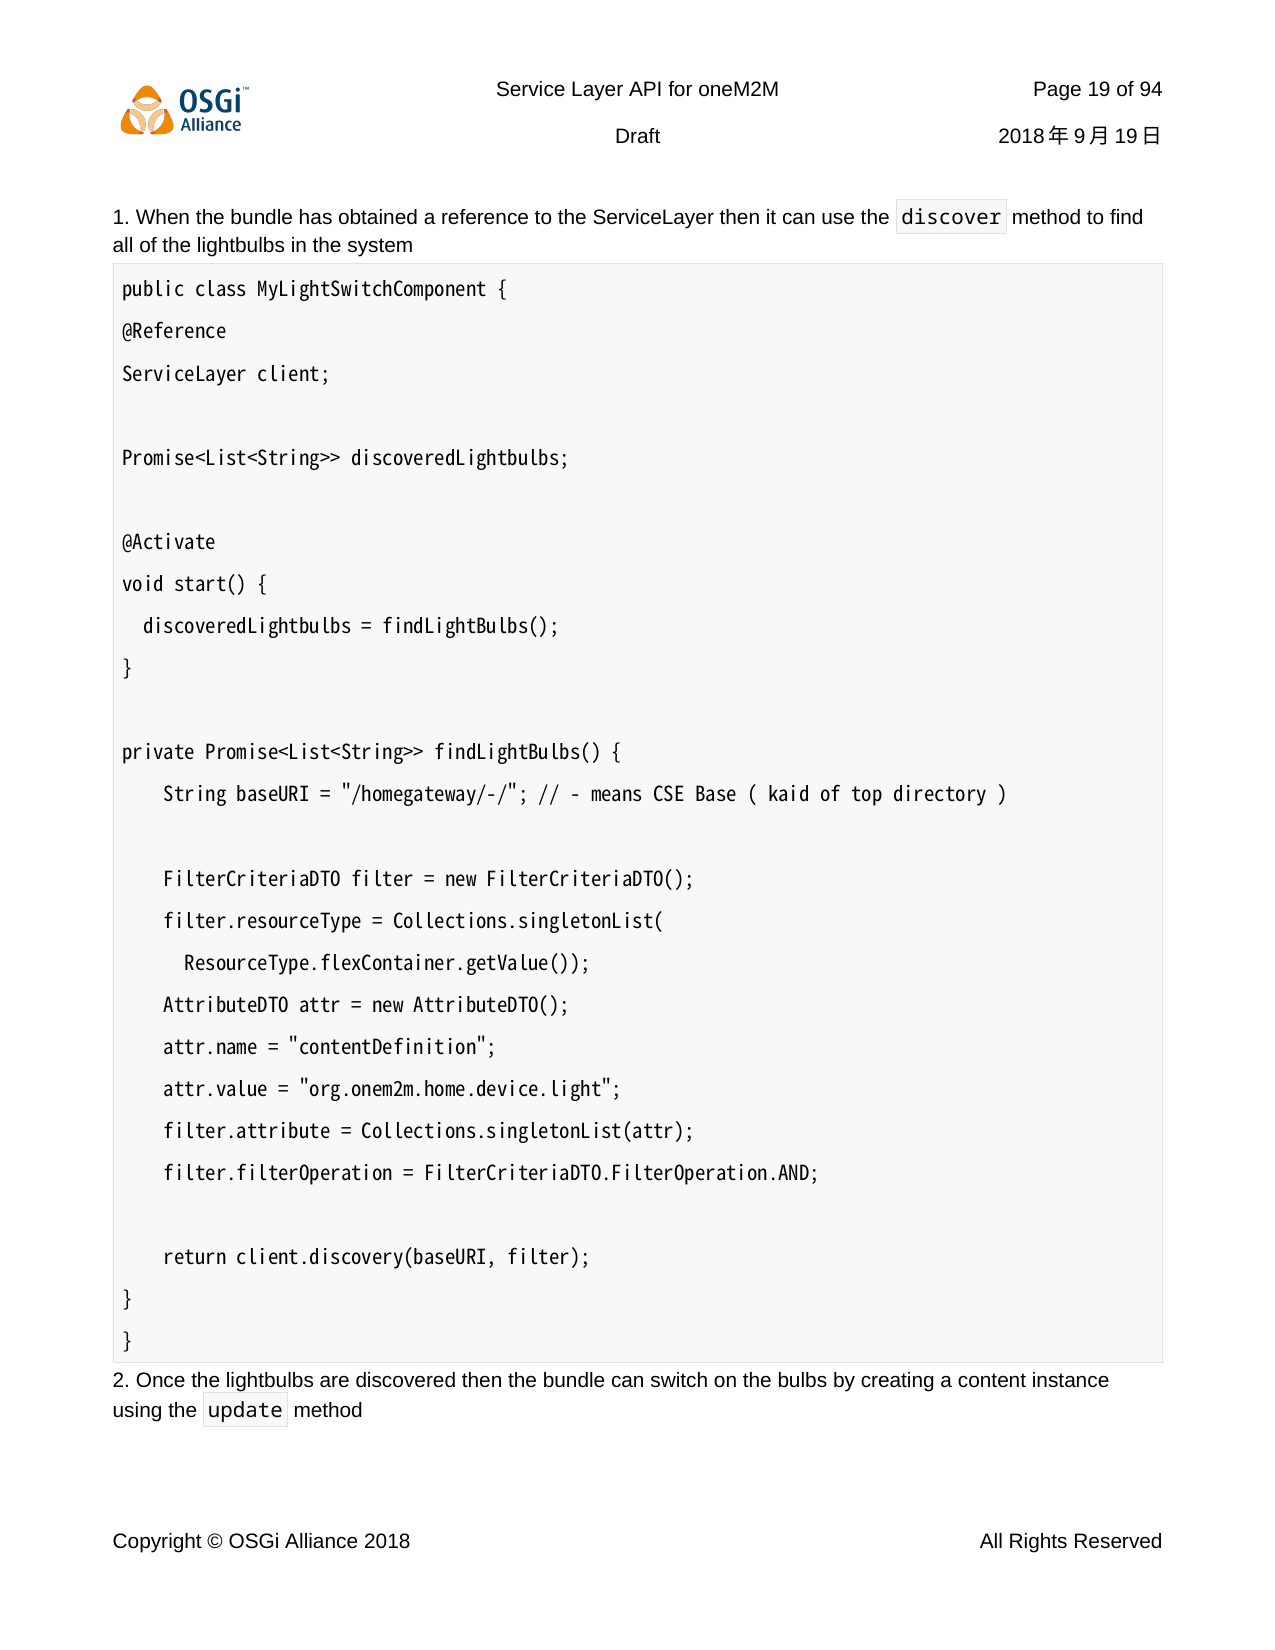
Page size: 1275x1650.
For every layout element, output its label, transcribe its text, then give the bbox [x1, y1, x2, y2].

text private Promise<List<String>> findLightBulbs() { [114, 726, 1162, 766]
text @Activate [114, 516, 1162, 555]
text attr.value = "org.onem2m.home.device.light"; [114, 1063, 1162, 1102]
text public class MyLightSwitchComponent { [114, 264, 1162, 303]
text FilterCriteriaDTO filter = new FilterCriteriaDTO(); [114, 852, 1162, 892]
text discoveredLightbulbs = findLightBulbs(); [114, 600, 1162, 639]
text } [114, 1315, 1162, 1362]
text return client.discovery(baseURI, filter); [114, 1231, 1162, 1271]
text filter.attribute = Collections.singletonList(attr); [114, 1105, 1162, 1144]
text filter.resourceType = Collections.singletonList( [114, 894, 1162, 934]
text Promise<List<String>> discoveredLightbulbs; [114, 431, 1162, 471]
text } [114, 1273, 1162, 1313]
text 1. When the bundle has obtained a reference to the ServiceLayer then it can use the discover method to find all of the lightbulbs in the system [112, 199, 1162, 257]
text void start() { [114, 558, 1162, 597]
text @Reference [114, 305, 1162, 345]
text 2. Once the lightbulbs are discovered then the bundle can switch on the bulbs by creating a content instance using the update method [112, 1368, 1162, 1427]
text } [114, 642, 1162, 682]
text filter.filterOperation = FilterCriteriaDTO.FilterOperation.AND; [114, 1147, 1162, 1187]
picture [113, 78, 257, 142]
text AttributeDTO attr = new AttributeDTO(); [114, 978, 1162, 1018]
text ResourceType.flexContainer.getValue()); [114, 936, 1162, 976]
text attr.name = "contentDefinition"; [114, 1021, 1162, 1060]
text String baseURI = "/homegateway/-/"; // - means CSE Base ( kaid of top directory ) [114, 768, 1162, 808]
text ServiceLayer client; [114, 347, 1162, 387]
